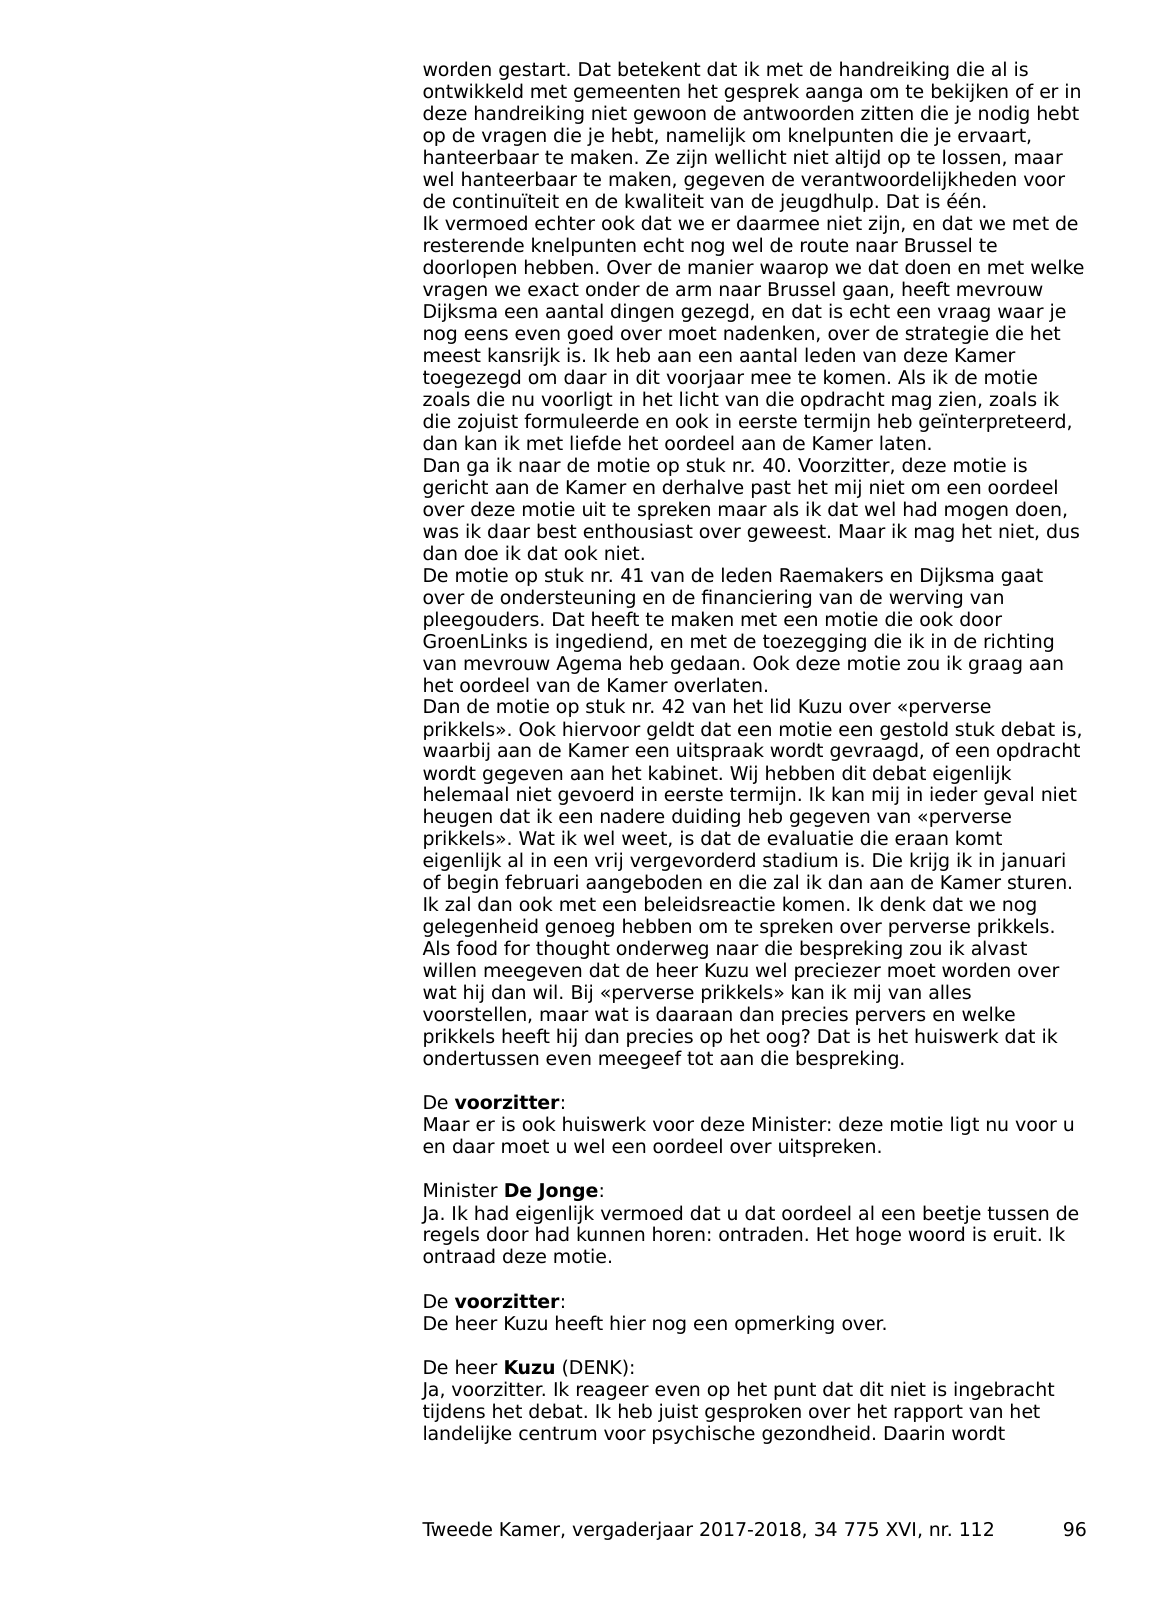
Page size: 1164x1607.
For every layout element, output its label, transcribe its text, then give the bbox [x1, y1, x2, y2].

text Dan ga ik naar de motie op stuk nr. 40. Voorzitter, deze motie is gericht aan de Kamer en derhalve past het mij niet om een oordeel over deze motie uit te spreken maar als ik dat wel had mogen doen, was ik daar best enthousiast over geweest. Maar ik mag het niet, dus dan doe ik dat ook niet. [422, 455, 1087, 564]
text Ja, voorzitter. Ik reageer even op het punt dat dit niet is ingebracht tijdens het debat. Ik heb juist gesproken over het rapport van het landelijke centrum voor psychische gezondheid. Daarin wordt [422, 1379, 1087, 1444]
text worden gestart. Dat betekent dat ik met de handreiking die al is ontwikkeld met gemeenten het gesprek aanga om te bekijken of er in deze handreiking niet gewoon de antwoorden zitten die je nodig hebt op de vragen die je hebt, namelijk om knelpunten die je ervaart, hanteerbaar te maken. Ze zijn wellicht niet altijd op te lossen, maar wel hanteerbaar te maken, gegeven de verantwoordelijkheden voor de continuïteit en de kwaliteit van de jeugdhulp. Dat is één. [422, 59, 1087, 213]
text De voorzitter: [422, 1092, 1087, 1114]
text De heer Kuzu heeft hier nog een opmerking over. [422, 1312, 1087, 1334]
text Dan de motie op stuk nr. 42 van het lid Kuzu over «perverse prikkels». Ook hiervoor geldt dat een motie een gestold stuk debat is, waarbij aan de Kamer een uitspraak wordt gevraagd, of een opdracht wordt gegeven aan het kabinet. Wij hebben dit debat eigenlijk helemaal niet gevoerd in eerste termijn. Ik kan mij in ieder geval niet heugen dat ik een nadere duiding heb gegeven van «perverse prikkels». Wat ik wel weet, is dat de evaluatie die eraan komt eigenlijk al in een vrij vergevorderd stadium is. Die krijg ik in januari of begin februari aangeboden en die zal ik dan aan de Kamer sturen. Ik zal dan ook met een beleidsreactie komen. Ik denk dat we nog gelegenheid genoeg hebben om te spreken over perverse prikkels. Als food for thought onderweg naar die bespreking zou ik alvast willen meegeven dat de heer Kuzu wel preciezer moet worden over wat hij dan wil. Bij «perverse prikkels» kan ik mij van alles voorstellen, maar wat is daaraan dan precies pervers en welke prikkels heeft hij dan precies op het oog? Dat is het huiswerk dat ik ondertussen even meegeef tot aan die bespreking. [422, 696, 1087, 1070]
text De motie op stuk nr. 41 van de leden Raemakers en Dijksma gaat over de ondersteuning en de financiering van de werving van pleegouders. Dat heeft te maken met een motie die ook door GroenLinks is ingediend, en met de toezegging die ik in de richting van mevrouw Agema heb gedaan. Ook deze motie zou ik graag aan het oordeel van de Kamer overlaten. [422, 564, 1087, 696]
text Maar er is ook huiswerk voor deze Minister: deze motie ligt nu voor u en daar moet u wel een oordeel over uitspreken. [422, 1114, 1087, 1158]
text De heer Kuzu (DENK): [422, 1357, 1087, 1379]
text Ja. Ik had eigenlijk vermoed dat u dat oordeel al een beetje tussen de regels door had kunnen horen: ontraden. Het hoge woord is eruit. Ik ontraad deze motie. [422, 1202, 1087, 1268]
text De voorzitter: [422, 1291, 1087, 1312]
text Minister De Jonge: [422, 1180, 1087, 1202]
text Ik vermoed echter ook dat we er daarmee niet zijn, en dat we met de resterende knelpunten echt nog wel de route naar Brussel te doorlopen hebben. Over de manier waarop we dat doen en met welke vragen we exact onder de arm naar Brussel gaan, heeft mevrouw Dijksma een aantal dingen gezegd, en dat is echt een vraag waar je nog eens even goed over moet nadenken, over de strategie die het meest kansrijk is. Ik heb aan een aantal leden van deze Kamer toegezegd om daar in dit voorjaar mee te komen. Als ik de motie zoals die nu voorligt in het licht van die opdracht mag zien, zoals ik die zojuist formuleerde en ook in eerste termijn heb geïnterpreteerd, dan kan ik met liefde het oordeel aan de Kamer laten. [422, 213, 1087, 455]
